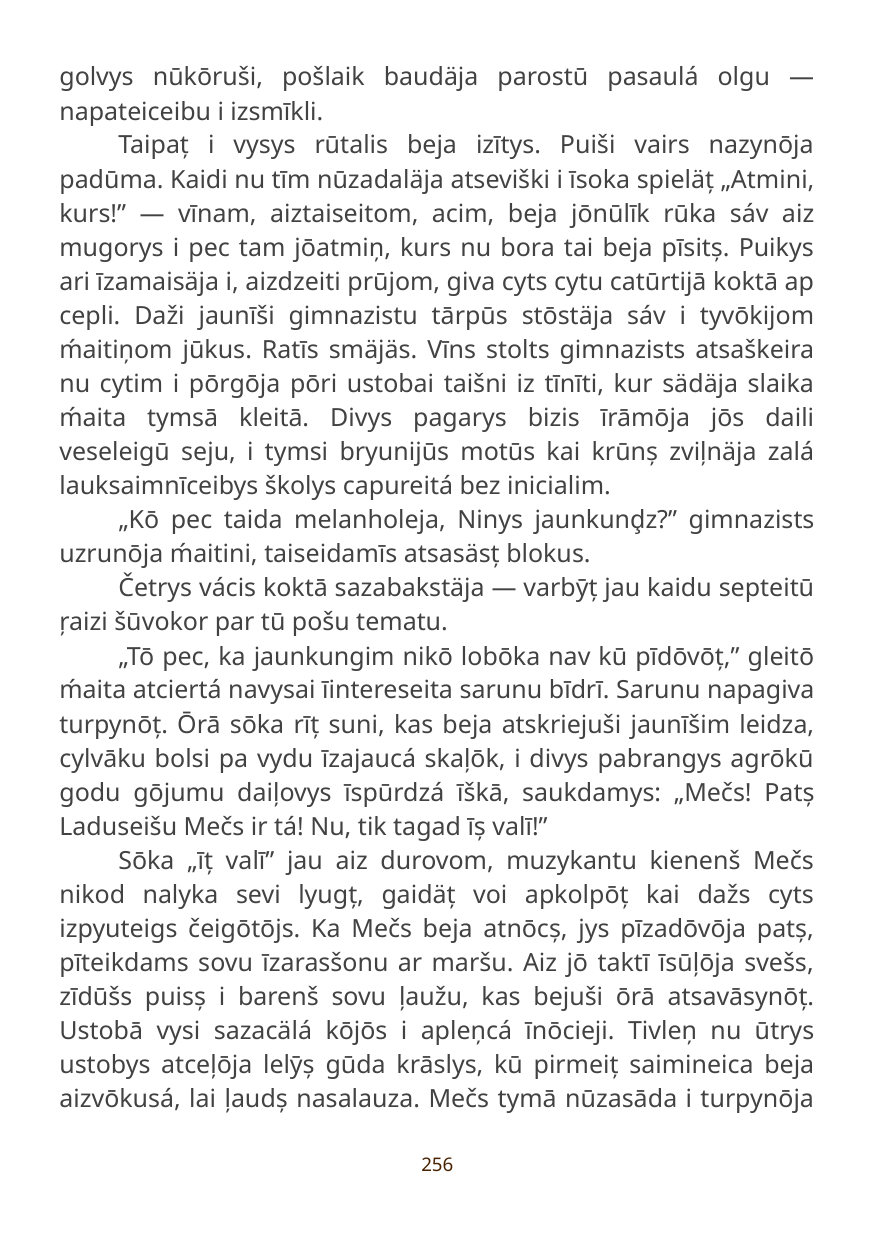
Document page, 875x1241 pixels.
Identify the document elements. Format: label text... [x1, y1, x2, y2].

text golvys nūkōruši, pošlaik baudäja parostū pasaulá olgu — napateiceibu i izsmīkli. [59, 59, 815, 127]
text Sōka „īț valī” jau aiz durovom, muzykantu kienenš Mečs nikod nalyka sevi lyugț, gaidäț voi apkolpōț kai dažs cyts izpyuteigs čeigōtōjs. Ka Mečs beja atnōcș, jys pīzadōvōja patș, pīteikdams sovu īzarasšonu ar maršu. Aiz jō taktī īsūļōja svešs, zīdūšs puisș i barenš sovu ļaužu, kas bejuši ōrā atsavāsynōț. Ustobā vysi sazacälá kōjōs i apleņcá īnōcieji. Tivleņ nu ūtrys ustobys atceļōja lelȳș gūda krāslys, kū pirmeiț saimineica beja aizvōkusá, lai ļaudș nasalauza. Mečs tymā nūzasāda i turpynōja [59, 842, 815, 1115]
text „Kō pec taida melanholeja, Ninys jaunkunḑz?” gimnazists uzrunōja ḿaitini, taiseidamīs atsasäsț blokus. [59, 502, 815, 570]
text Taipaț i vysys rūtalis beja izītys. Puiši vairs nazynōja padūma. Kaidi nu tīm nūzadaläja atseviški i īsoka spieläț „Atmini, kurs!” — vīnam, aiztaiseitom, acim, beja jōnūlīk rūka sáv aiz mugorys i pec tam jōatmiņ, kurs nu bora tai beja pīsitș. Puikys ari īzamaisäja i, aizdzeiti prūjom, giva cyts cytu catūrtijā koktā ap cepli. Daži jaunīši gimnazistu tārpūs stōstäja sáv i tyvōkijom ḿaitiņom jūkus. Ratīs smäjäs. Vīns stolts gimnazists atsaškeira nu cytim i pōrgōja pōri ustobai taišni iz tīnīti, kur sädäja slaika ḿaita tymsā kleitā. Divys pagarys bizis īrāmōja jōs daili veseleigū seju, i tymsi bryunijūs motūs kai krūnș zviļnäja zalá lauksaimnīceibys školys capureitá bez inicialim. [59, 127, 815, 502]
text „Tō pec, ka jaunkungim nikō lobōka nav kū pīdōvōț,” gleitō ḿaita atciertá navysai īintereseita sarunu bīdrī. Sarunu napagiva turpynōț. Ōrā sōka rīț suni, kas beja atskriejuši jaunīšim leidza, cylvāku bolsi pa vydu īzajaucá skaļōk, i divys pabrangys agrōkū godu gōjumu daiļovys īspūrdzá īškā, saukdamys: „Mečs! Patș Laduseišu Mečs ir tá! Nu, tik tagad īș valī!” [59, 638, 815, 842]
text Četrys vácis koktā sazabakstäja — varbȳț jau kaidu septeitū ŗaizi šūvokor par tū pošu tematu. [59, 570, 815, 638]
